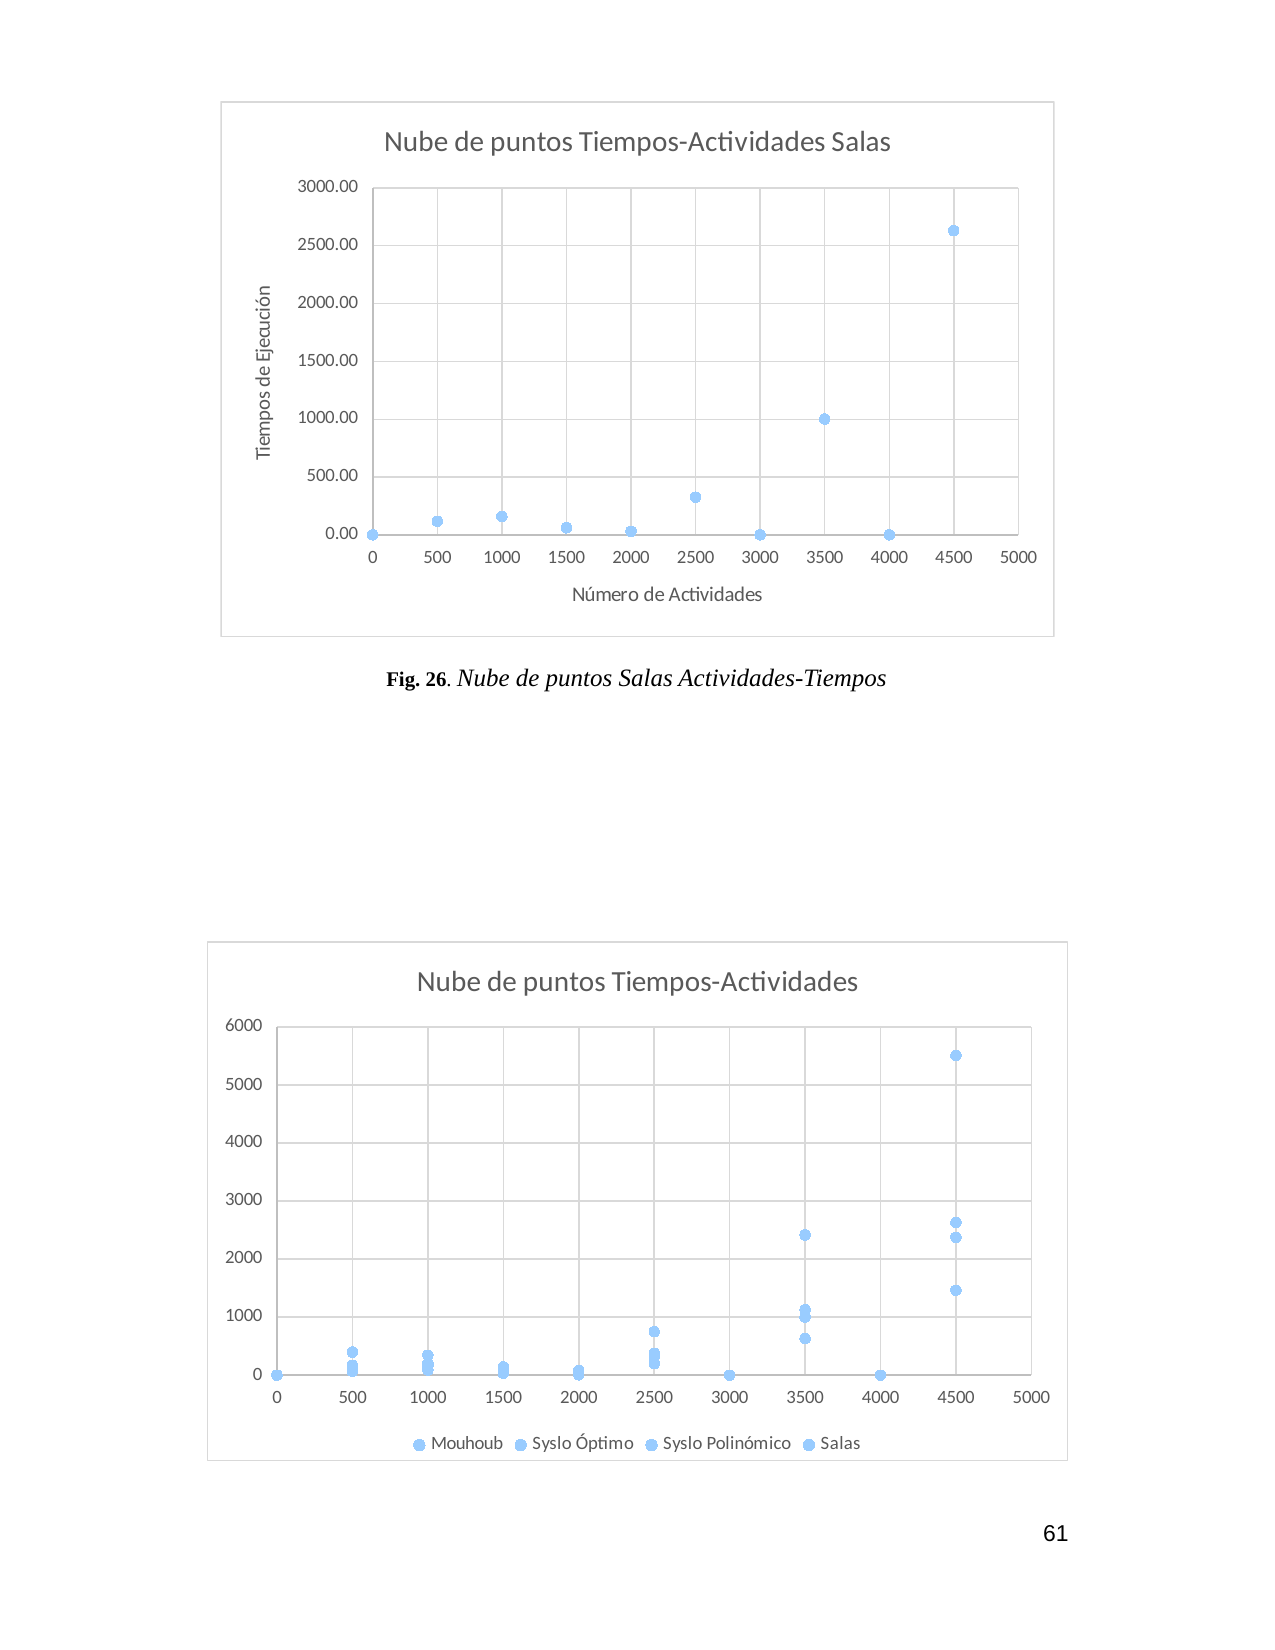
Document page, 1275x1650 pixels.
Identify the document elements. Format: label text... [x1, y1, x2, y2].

text Fig. 26. Nube de puntos Salas Actividades-Tiempos [207, 663, 1068, 692]
